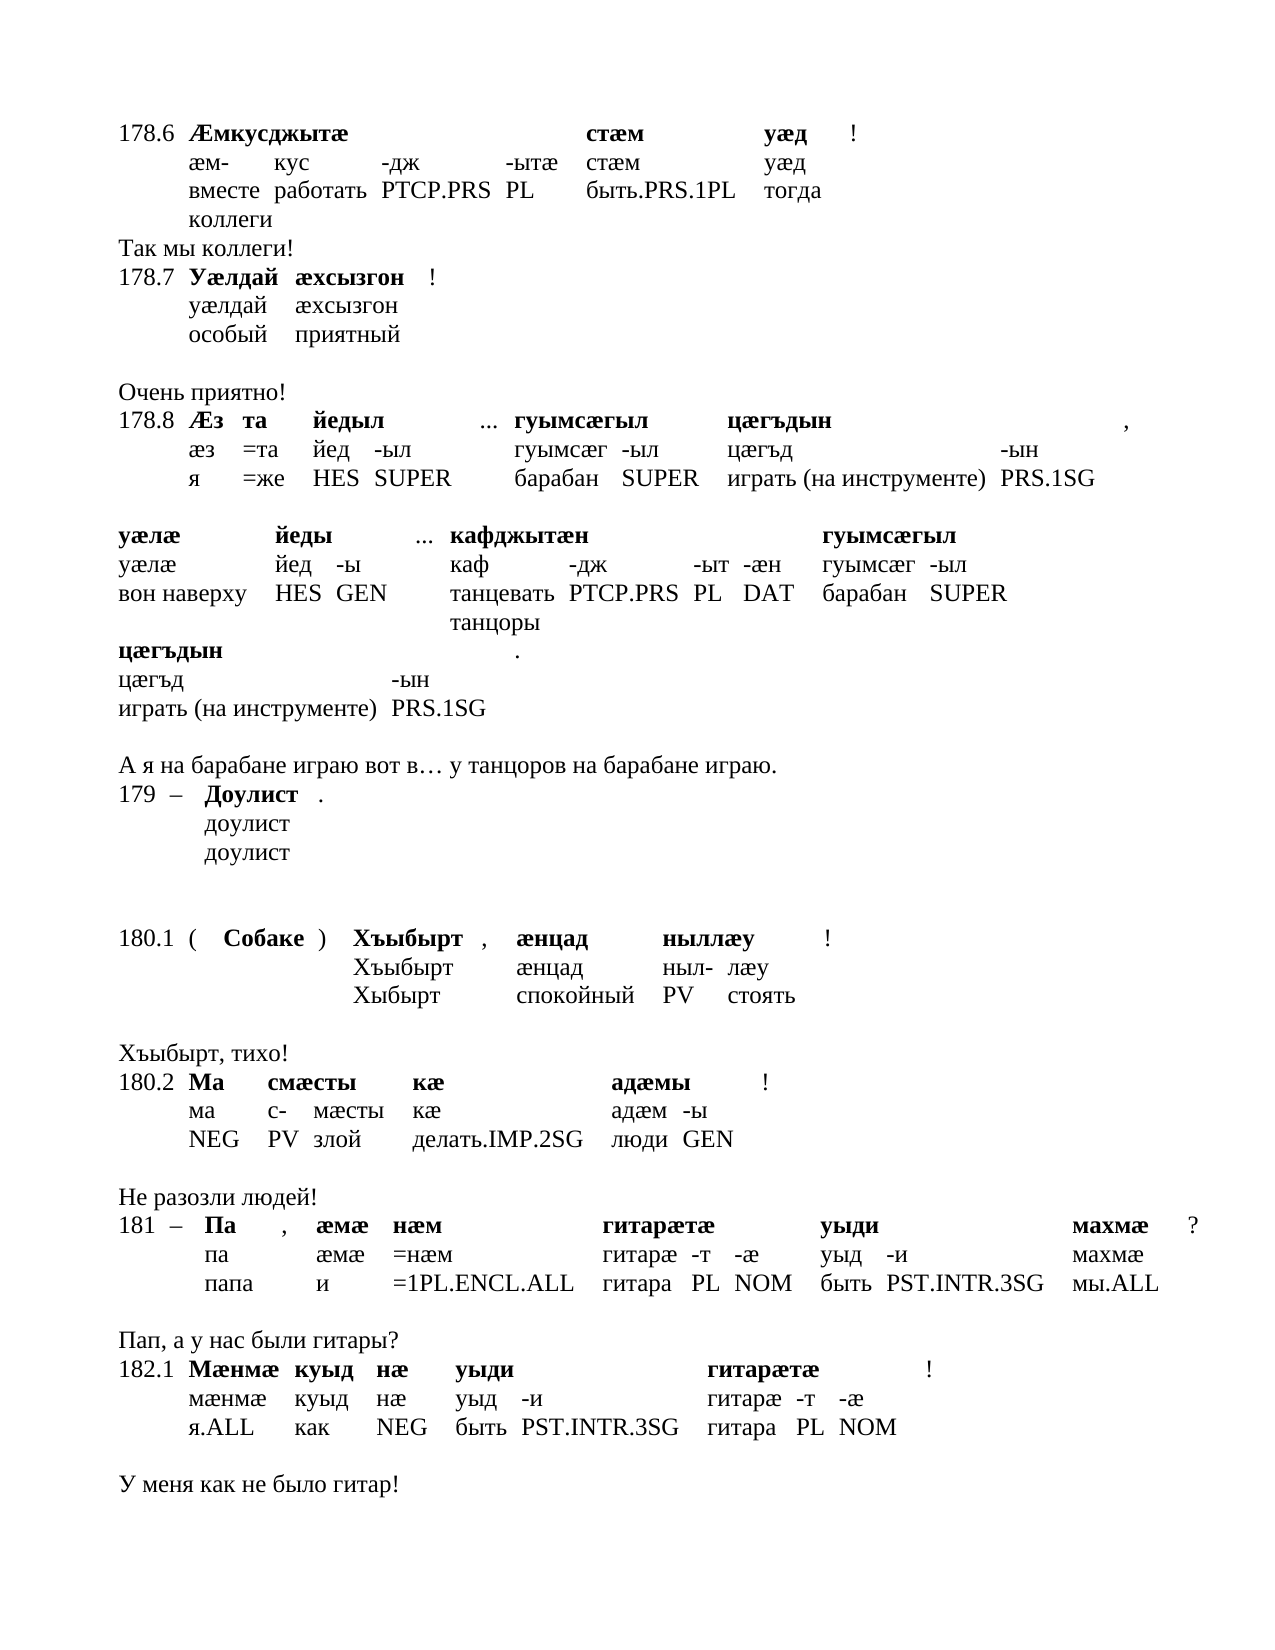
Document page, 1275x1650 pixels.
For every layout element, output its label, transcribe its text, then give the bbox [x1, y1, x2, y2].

text куыд [294, 1354, 362, 1383]
text æмæ [316, 1211, 379, 1239]
text люди [611, 1124, 668, 1153]
text нæ [376, 1354, 441, 1383]
text PTCP.PRS [569, 578, 679, 607]
text 181 [118, 1211, 156, 1239]
text цæгъдын [727, 406, 1109, 434]
text уæлæ [118, 521, 261, 549]
text уæлдай [188, 291, 267, 319]
text уæлæ [118, 549, 247, 578]
text -т [691, 1239, 720, 1268]
text я.ALL [188, 1412, 267, 1441]
text адæмы [611, 1067, 747, 1096]
text Æз [188, 406, 229, 434]
text Собаке [223, 923, 304, 952]
text ! [823, 923, 844, 952]
text Так мы коллеги! [118, 233, 1249, 262]
text HES [313, 463, 360, 492]
text гитара [602, 1268, 677, 1297]
text барабан [822, 578, 916, 607]
text работать [274, 176, 367, 204]
text Пап, а у нас были гитары? [118, 1326, 1249, 1354]
text Мæнмæ [188, 1354, 281, 1383]
text . [514, 636, 535, 664]
text мæнмæ [188, 1383, 267, 1412]
text æхсызгон [295, 262, 414, 291]
text PV [662, 981, 713, 1009]
text -и [521, 1383, 679, 1412]
text гитара [707, 1412, 782, 1441]
text кæ [412, 1067, 597, 1096]
text =же [242, 463, 285, 492]
text как [294, 1412, 348, 1441]
text йед [313, 434, 360, 463]
text Па [204, 1211, 267, 1239]
text PL [691, 1268, 720, 1297]
text стоять [727, 981, 796, 1009]
text æм- [188, 147, 260, 176]
text гитарæ [602, 1239, 677, 1268]
text -ын [1000, 434, 1095, 463]
text , [481, 923, 502, 952]
text æнцад [516, 952, 635, 981]
text гитарæтæ [602, 1211, 806, 1239]
text ! [849, 118, 870, 147]
text кус [274, 147, 367, 176]
text HES [275, 578, 322, 607]
text кафджытæн [450, 521, 808, 549]
text уыди [820, 1211, 1058, 1239]
text ? [1187, 1211, 1208, 1239]
text злой [313, 1124, 384, 1153]
text 178.6 [118, 118, 174, 147]
text быть [820, 1268, 872, 1297]
text , [1123, 406, 1144, 434]
text делать.IMP.2SG [412, 1124, 583, 1153]
text А я на барабане играю вот в… у танцоров на барабане играю. [118, 751, 1249, 779]
text и [316, 1268, 365, 1297]
text -æ [839, 1383, 897, 1412]
text NOM [839, 1412, 897, 1441]
text быть.PRS.1PL [586, 176, 736, 204]
text лæу [727, 952, 796, 981]
text PRS.1SG [391, 693, 487, 722]
text барабан [514, 463, 608, 492]
text SUPER [374, 463, 452, 492]
text стæм [586, 118, 750, 147]
text каф [450, 549, 555, 578]
text -ыт [693, 549, 729, 578]
text -æ [734, 1239, 793, 1268]
text -ыл [621, 434, 699, 463]
text гуымсæгыл [822, 521, 1021, 549]
text PST.INTR.3SG [521, 1412, 679, 1441]
text ! [428, 262, 449, 291]
text У меня как не было гитар! [118, 1469, 1249, 1498]
text ... [415, 521, 436, 549]
text мæсты [313, 1096, 384, 1124]
text Уæлдай [188, 262, 281, 291]
text коллеги [188, 204, 572, 233]
text -ын [391, 664, 487, 693]
text ныл- [662, 952, 713, 981]
text уыд [820, 1239, 872, 1268]
text GEN [682, 1124, 734, 1153]
text PV [267, 1124, 299, 1153]
text мы.ALL [1072, 1268, 1160, 1297]
text с- [267, 1096, 299, 1124]
text PST.INTR.3SG [886, 1268, 1044, 1297]
text -ыл [374, 434, 452, 463]
text -æн [743, 549, 794, 578]
text æнцад [516, 923, 648, 952]
text Æмкусджытæ [188, 118, 572, 147]
text йед [275, 549, 322, 578]
text 182.1 [118, 1354, 174, 1383]
text -дж [381, 147, 492, 176]
text SUPER [621, 463, 699, 492]
text PL [796, 1412, 825, 1441]
text танцоры [450, 607, 808, 636]
text цæгъд [118, 664, 377, 693]
text уæд [764, 118, 835, 147]
text -ы [336, 549, 387, 578]
text 179 [118, 779, 156, 808]
text тогда [764, 176, 822, 204]
text Ма [188, 1067, 253, 1096]
text GEN [336, 578, 387, 607]
text – [169, 779, 191, 808]
text ! [925, 1354, 946, 1383]
text уыд [455, 1383, 507, 1412]
text нæм [393, 1211, 589, 1239]
text NEG [188, 1124, 240, 1153]
text æхсызгон [295, 291, 400, 319]
text уыди [455, 1354, 693, 1383]
text ... [479, 406, 500, 434]
text 180.1 [118, 923, 174, 952]
text ( [188, 923, 209, 952]
text PL [505, 176, 558, 204]
text махмæ [1072, 1211, 1173, 1239]
text PTCP.PRS [381, 176, 492, 204]
text адæм [611, 1096, 668, 1124]
text я [188, 463, 215, 492]
text па [204, 1239, 253, 1268]
text Хъыбырт [353, 952, 453, 981]
text -ыл [929, 549, 1007, 578]
text йедыл [313, 406, 466, 434]
text куыд [294, 1383, 348, 1412]
text быть [455, 1412, 507, 1441]
text йеды [275, 521, 401, 549]
text NOM [734, 1268, 793, 1297]
text гитарæ [707, 1383, 782, 1412]
text , [281, 1211, 302, 1239]
text играть (на инструменте) [118, 693, 377, 722]
text танцевать [450, 578, 555, 607]
text =1PL.ENCL.ALL [393, 1268, 575, 1297]
text цæгъд [727, 434, 986, 463]
text гуымсæг [822, 549, 916, 578]
text DAT [743, 578, 794, 607]
text =та [242, 434, 285, 463]
text играть (на инструменте) [727, 463, 986, 492]
text -ытæ [505, 147, 558, 176]
text доулист [204, 808, 290, 837]
text стæм [586, 147, 736, 176]
text Хъыбырт [353, 923, 467, 952]
text æз [188, 434, 215, 463]
text ! [761, 1067, 782, 1096]
text махмæ [1072, 1239, 1160, 1268]
text Хыбырт [353, 981, 453, 1009]
text 178.7 [118, 262, 174, 291]
text SUPER [929, 578, 1007, 607]
text гитарæтæ [707, 1354, 911, 1383]
text гуымсæгыл [514, 406, 713, 434]
text ныллæу [662, 923, 809, 952]
text кæ [412, 1096, 583, 1124]
text уæд [764, 147, 822, 176]
text PL [693, 578, 729, 607]
text доулист [204, 837, 290, 866]
text нæ [376, 1383, 428, 1412]
text æмæ [316, 1239, 365, 1268]
text приятный [295, 319, 400, 348]
text цæгъдын [118, 636, 500, 664]
text Хъыбырт, тихо! [118, 1038, 1249, 1067]
text -дж [569, 549, 679, 578]
text вместе [188, 176, 260, 204]
text та [242, 406, 299, 434]
text =нæм [393, 1239, 575, 1268]
text -и [886, 1239, 1044, 1268]
text – [169, 1211, 191, 1239]
text гуымсæг [514, 434, 608, 463]
text . [318, 779, 339, 808]
text смæсты [267, 1067, 398, 1096]
text Не разозли людей! [118, 1182, 1249, 1211]
text 178.8 [118, 406, 174, 434]
text особый [188, 319, 267, 348]
text PRS.1SG [1000, 463, 1095, 492]
text NEG [376, 1412, 428, 1441]
text Доулист [204, 779, 304, 808]
text -ы [682, 1096, 734, 1124]
text -т [796, 1383, 825, 1412]
text ма [188, 1096, 240, 1124]
text вон наверху [118, 578, 247, 607]
text ) [318, 923, 339, 952]
text спокойный [516, 981, 635, 1009]
text Очень приятно! [118, 377, 1249, 406]
text 180.2 [118, 1067, 174, 1096]
text папа [204, 1268, 253, 1297]
